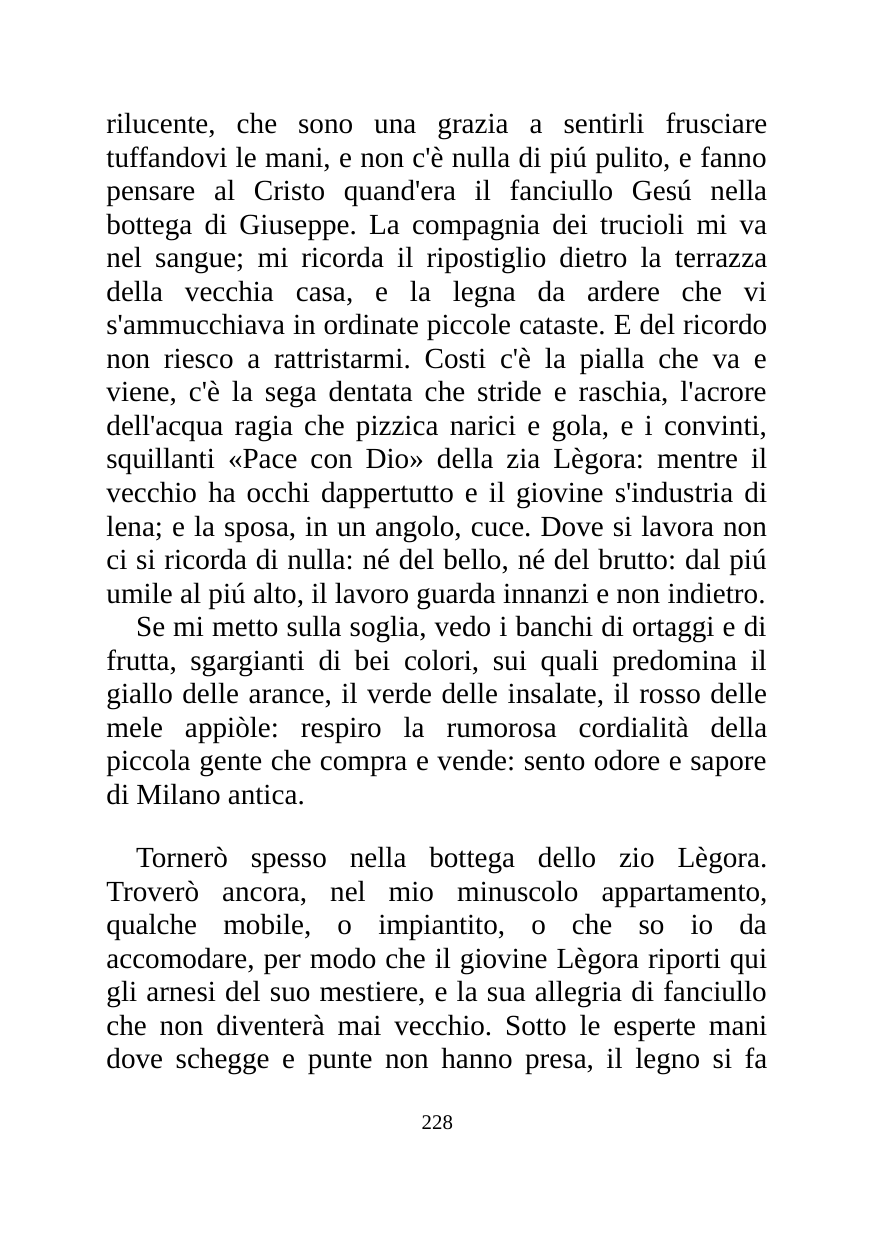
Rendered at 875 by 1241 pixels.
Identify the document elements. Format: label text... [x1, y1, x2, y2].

text Tornerò spesso nella bottega dello zio Lègora. Troverò ancora, nel mio minuscolo appartamento, qualche mobile, o impiantito, o che so io da accomodare, per modo che il giovine Lègora riporti qui gli arnesi del suo mestiere, e la sua allegria di fanciullo che non diventerà mai vecchio. Sotto le esperte mani dove schegge e punte non hanno presa, il legno si fa [106, 840, 768, 1075]
text rilucente, che sono una grazia a sentirli frusciare tuffandovi le mani, e non c'è nulla di piú pulito, e fanno pensare al Cristo quand'era il fanciullo Gesú nella bottega di Giuseppe. La compagnia dei trucioli mi va nel sangue; mi ricorda il ripostiglio dietro la terrazza della vecchia casa, e la legna da ardere che vi s'ammucchiava in ordinate piccole cataste. E del ricordo non riesco a rattristarmi. Costi c'è la pialla che va e viene, c'è la sega dentata che stride e raschia, l'acrore dell'acqua ragia che pizzica narici e gola, e i convinti, squillanti «Pace con Dio» della zia Lègora: mentre il vecchio ha occhi dappertutto e il giovine s'industria di lena; e la sposa, in un angolo, cuce. Dove si lavora non ci si ricorda di nulla: né del bello, né del brutto: dal piú umile al piú alto, il lavoro guarda innanzi e non indietro. [106, 106, 768, 609]
text Se mi metto sulla soglia, vedo i banchi di ortaggi e di frutta, sgargianti di bei colori, sui quali predomina il giallo delle arance, il verde delle insalate, il rosso delle mele appiòle: respiro la rumorosa cordialità della piccola gente che compra e vende: sento odore e sapore di Milano antica. [106, 609, 768, 811]
